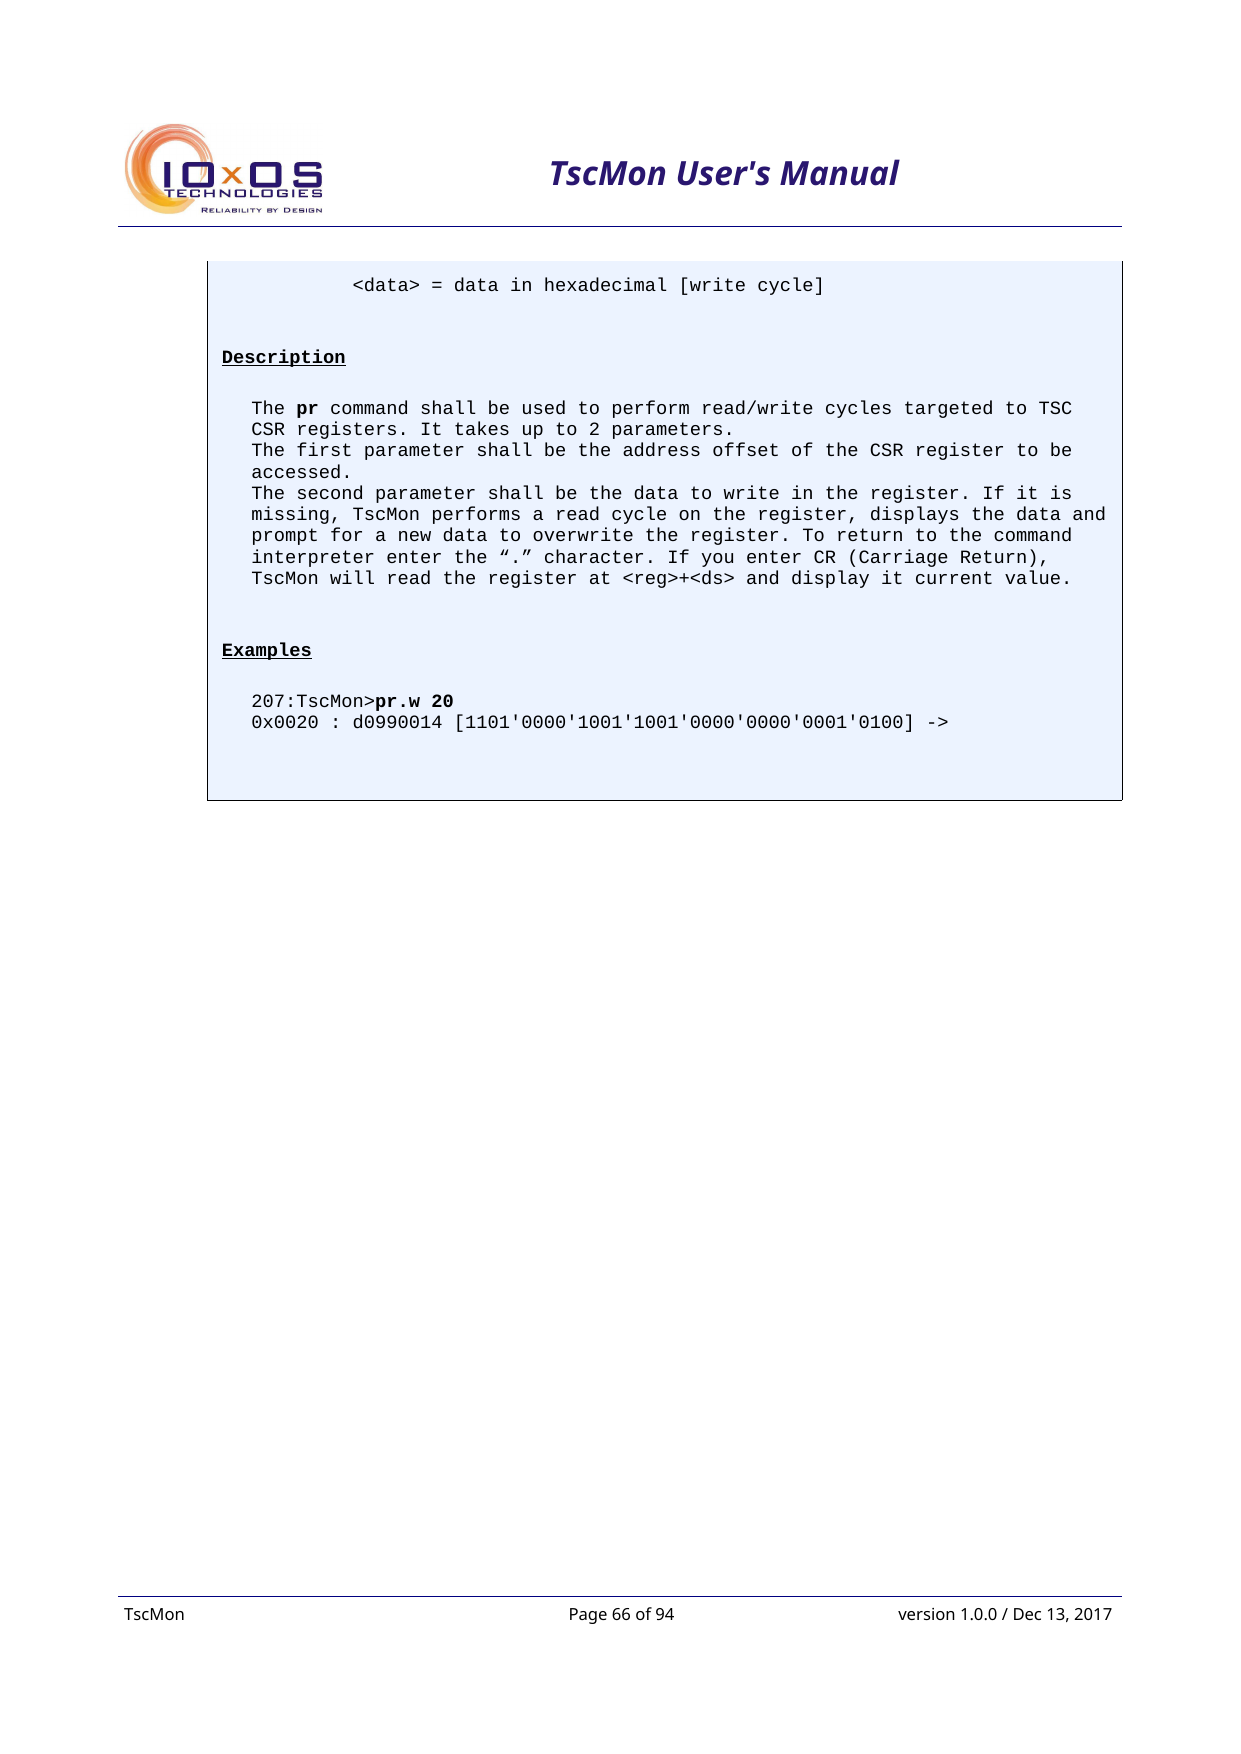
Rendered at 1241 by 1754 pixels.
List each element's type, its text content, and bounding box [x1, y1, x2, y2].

text The pr command shall be used to perform read/write cycles targeted to TSC CSR registers. It takes up to 2 parameters. [208, 384, 1122, 441]
text 207:TscMon>pr.w 20 [208, 677, 1122, 713]
text The second parameter shall be the data to write in the register. If it is missing, TscMon performs a read cycle on the register, displays the data and prompt for a new data to overwrite the register. To return to the command interpreter enter the “.” character. If you enter CR (Carriage Return), TscMon will read the register at <reg>+<ds> and display it current value. [208, 484, 1122, 590]
picture [123, 123, 323, 217]
subtitle Examples [208, 626, 1122, 677]
text 0x0020 : d0990014 [1101'0000'1001'1001'0000'0000'0001'0100] -> [208, 713, 1122, 749]
subtitle Description [208, 333, 1122, 384]
text The first parameter shall be the address offset of the CSR register to be accessed. [208, 441, 1122, 484]
text <data> = data in hexadecimal [write cycle] [208, 261, 1122, 297]
